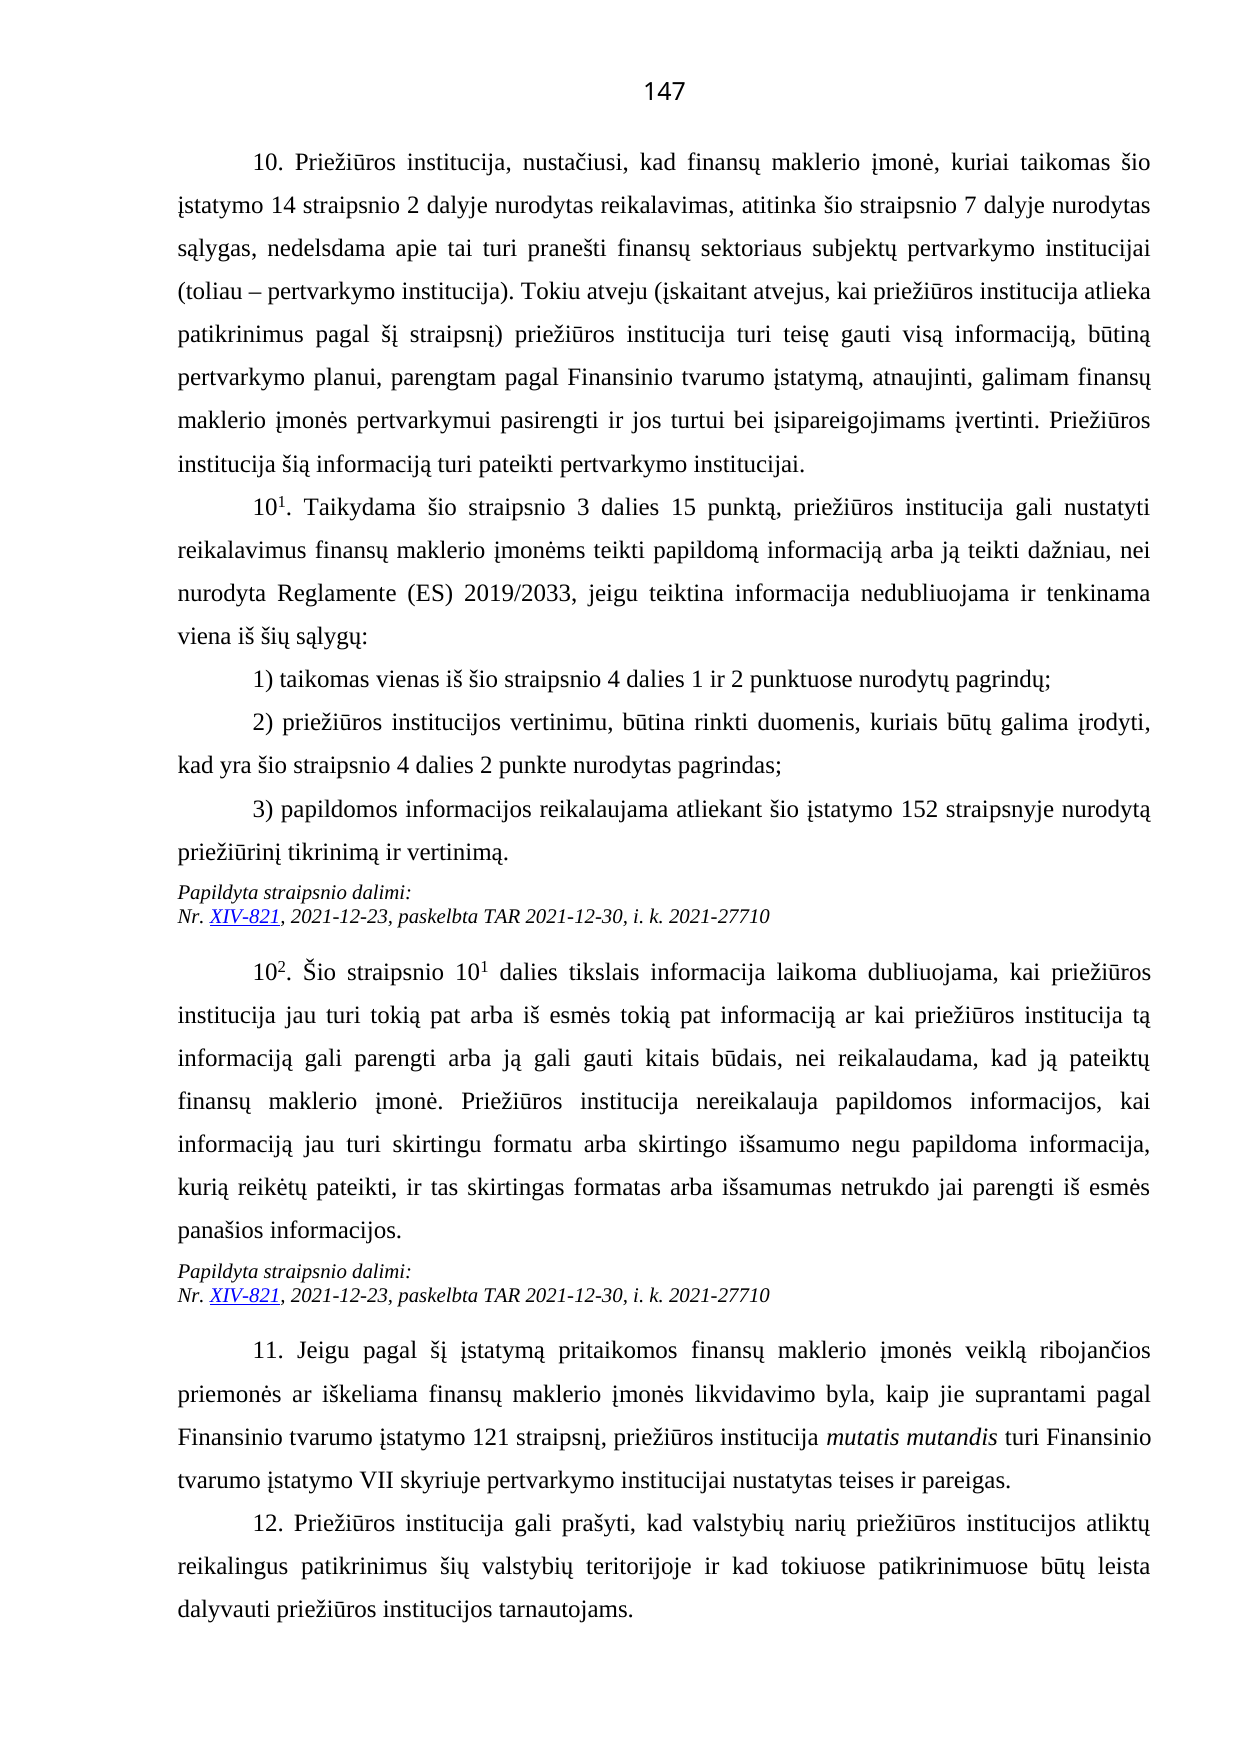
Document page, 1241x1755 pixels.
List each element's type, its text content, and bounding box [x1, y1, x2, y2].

text 1) taikomas vienas iš šio straipsnio 4 dalies 1 ir 2 punktuose nurodytų pagrindų; [177, 664, 1152, 693]
text Nr. XIV-821, 2021-12-23, paskelbta TAR 2021-12-30, i. k. 2021-27710 [177, 904, 1152, 928]
text Papildyta straipsnio dalimi: [177, 880, 1152, 904]
text 12. Priežiūros institucija gali prašyti, kad valstybių narių priežiūros institucijos atliktų reikalingus patikrinimus šių valstybių teritorijoje ir kad tokiuose patikrinimuose būtų leista dalyvauti priežiūros institucijos tarnautojams. [177, 1508, 1152, 1623]
text 10. Priežiūros institucija, nustačiusi, kad finansų maklerio įmonė, kuriai taikomas šio įstatymo 14 straipsnio 2 dalyje nurodytas reikalavimas, atitinka šio straipsnio 7 dalyje nurodytas sąlygas, nedelsdama apie tai turi pranešti finansų sektoriaus subjektų pertvarkymo institucijai (toliau – pertvarkymo institucija). Tokiu atveju (įskaitant atvejus, kai priežiūros institucija atlieka patikrinimus pagal šį straipsnį) priežiūros institucija turi teisę gauti visą informaciją, būtiną pertvarkymo planui, parengtam pagal Finansinio tvarumo įstatymą, atnaujinti, galimam finansų maklerio įmonės pertvarkymui pasirengti ir jos turtui bei įsipareigojimams įvertinti. Priežiūros institucija šią informaciją turi pateikti pertvarkymo institucijai. [177, 147, 1152, 477]
text 2) priežiūros institucijos vertinimu, būtina rinkti duomenis, kuriais būtų galima įrodyti, kad yra šio straipsnio 4 dalies 2 punkte nurodytas pagrindas; [177, 707, 1152, 779]
text Nr. XIV-821, 2021-12-23, paskelbta TAR 2021-12-30, i. k. 2021-27710 [177, 1283, 1152, 1307]
text 101. Taikydama šio straipsnio 3 dalies 15 punktą, priežiūros institucija gali nustatyti reikalavimus finansų maklerio įmonėms teikti papildomą informaciją arba ją teikti dažniau, nei nurodyta Reglamente (ES) 2019/2033, jeigu teiktina informacija nedubliuojama ir tenkinama viena iš šių sąlygų: [177, 492, 1152, 650]
text 102. Šio straipsnio 101 dalies tikslais informacija laikoma dubliuojama, kai priežiūros institucija jau turi tokią pat arba iš esmės tokią pat informaciją ar kai priežiūros institucija tą informaciją gali parengti arba ją gali gauti kitais būdais, nei reikalaudama, kad ją pateiktų finansų maklerio įmonė. Priežiūros institucija nereikalauja papildomos informacijos, kai informaciją jau turi skirtingu formatu arba skirtingo išsamumo negu papildoma informacija, kurią reikėtų pateikti, ir tas skirtingas formatas arba išsamumas netrukdo jai parengti iš esmės panašios informacijos. [177, 957, 1152, 1244]
text 3) papildomos informacijos reikalaujama atliekant šio įstatymo 152 straipsnyje nurodytą priežiūrinį tikrinimą ir vertinimą. [177, 794, 1152, 866]
text 11. Jeigu pagal šį įstatymą pritaikomos finansų maklerio įmonės veiklą ribojančios priemonės ar iškeliama finansų maklerio įmonės likvidavimo byla, kaip jie suprantami pagal Finansinio tvarumo įstatymo 121 straipsnį, priežiūros institucija mutatis mutandis turi Finansinio tvarumo įstatymo VII skyriuje pertvarkymo institucijai nustatytas teises ir pareigas. [177, 1336, 1152, 1494]
text Papildyta straipsnio dalimi: [177, 1259, 1152, 1283]
